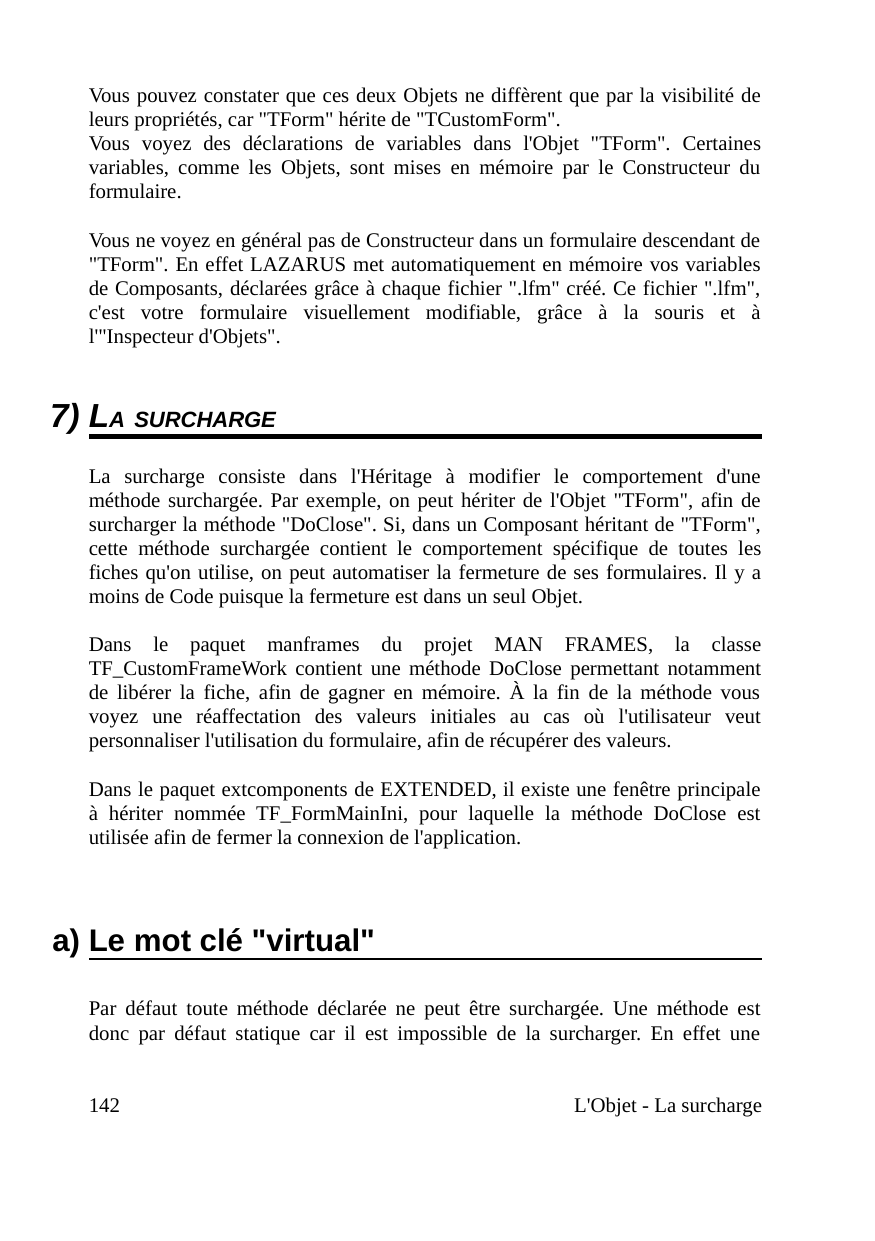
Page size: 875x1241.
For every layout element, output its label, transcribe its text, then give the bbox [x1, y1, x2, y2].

text Vous voyez des déclarations de variables dans l'Objet "TForm". Certaines variables, comme les Objets, sont mises en mémoire par le Constructeur du formulaire. [88, 131, 762, 203]
text Dans le paquet extcomponents de EXTENDED, il existe une fenêtre principale à hériter nommée TF_FormMainIni, pour laquelle la méthode DoClose est utilisée afin de fermer la connexion de l'application. [88, 776, 762, 849]
subtitle Le mot clé "virtual" [88, 922, 762, 960]
subtitle La surcharge [88, 396, 762, 439]
text Dans le paquet manframes du projet MAN FRAMES, la classe TF_CustomFrameWork contient une méthode DoClose permettant notamment de libérer la fiche, afin de gagner en mémoire. À la fin de la méthode vous voyez une réaffectation des valeurs initiales au cas où l'utilisateur veut personnaliser l'utilisation du formulaire, afin de récupérer des valeurs. [88, 632, 762, 752]
text Par défaut toute méthode déclarée ne peut être surchargée. Une méthode est donc par défaut statique car il est impossible de la surcharger. En effet une [88, 996, 762, 1044]
text Vous ne voyez en général pas de Constructeur dans un formulaire descendant de "TForm". En effet LAZARUS met automatiquement en mémoire vos variables de Composants, déclarées grâce à chaque fichier ".lfm" créé. Ce fichier ".lfm", c'est votre formulaire visuellement modifiable, grâce à la souris et à l'"Inspecteur d'Objets". [88, 227, 762, 348]
text Vous pouvez constater que ces deux Objets ne diffèrent que par la visibilité de leurs propriétés, car "TForm" hérite de "TCustomForm". [88, 83, 762, 131]
text La surcharge consiste dans l'Héritage à modifier le comportement d'une méthode surchargée. Par exemple, on peut hériter de l'Objet "TForm", afin de surcharger la méthode "DoClose". Si, dans un Composant héritant de "TForm", cette méthode surchargée contient le comportement spécifique de toutes les fiches qu'on utilise, on peut automatiser la fermeture de ses formulaires. Il y a moins de Code puisque la fermeture est dans un seul Objet. [88, 464, 762, 608]
